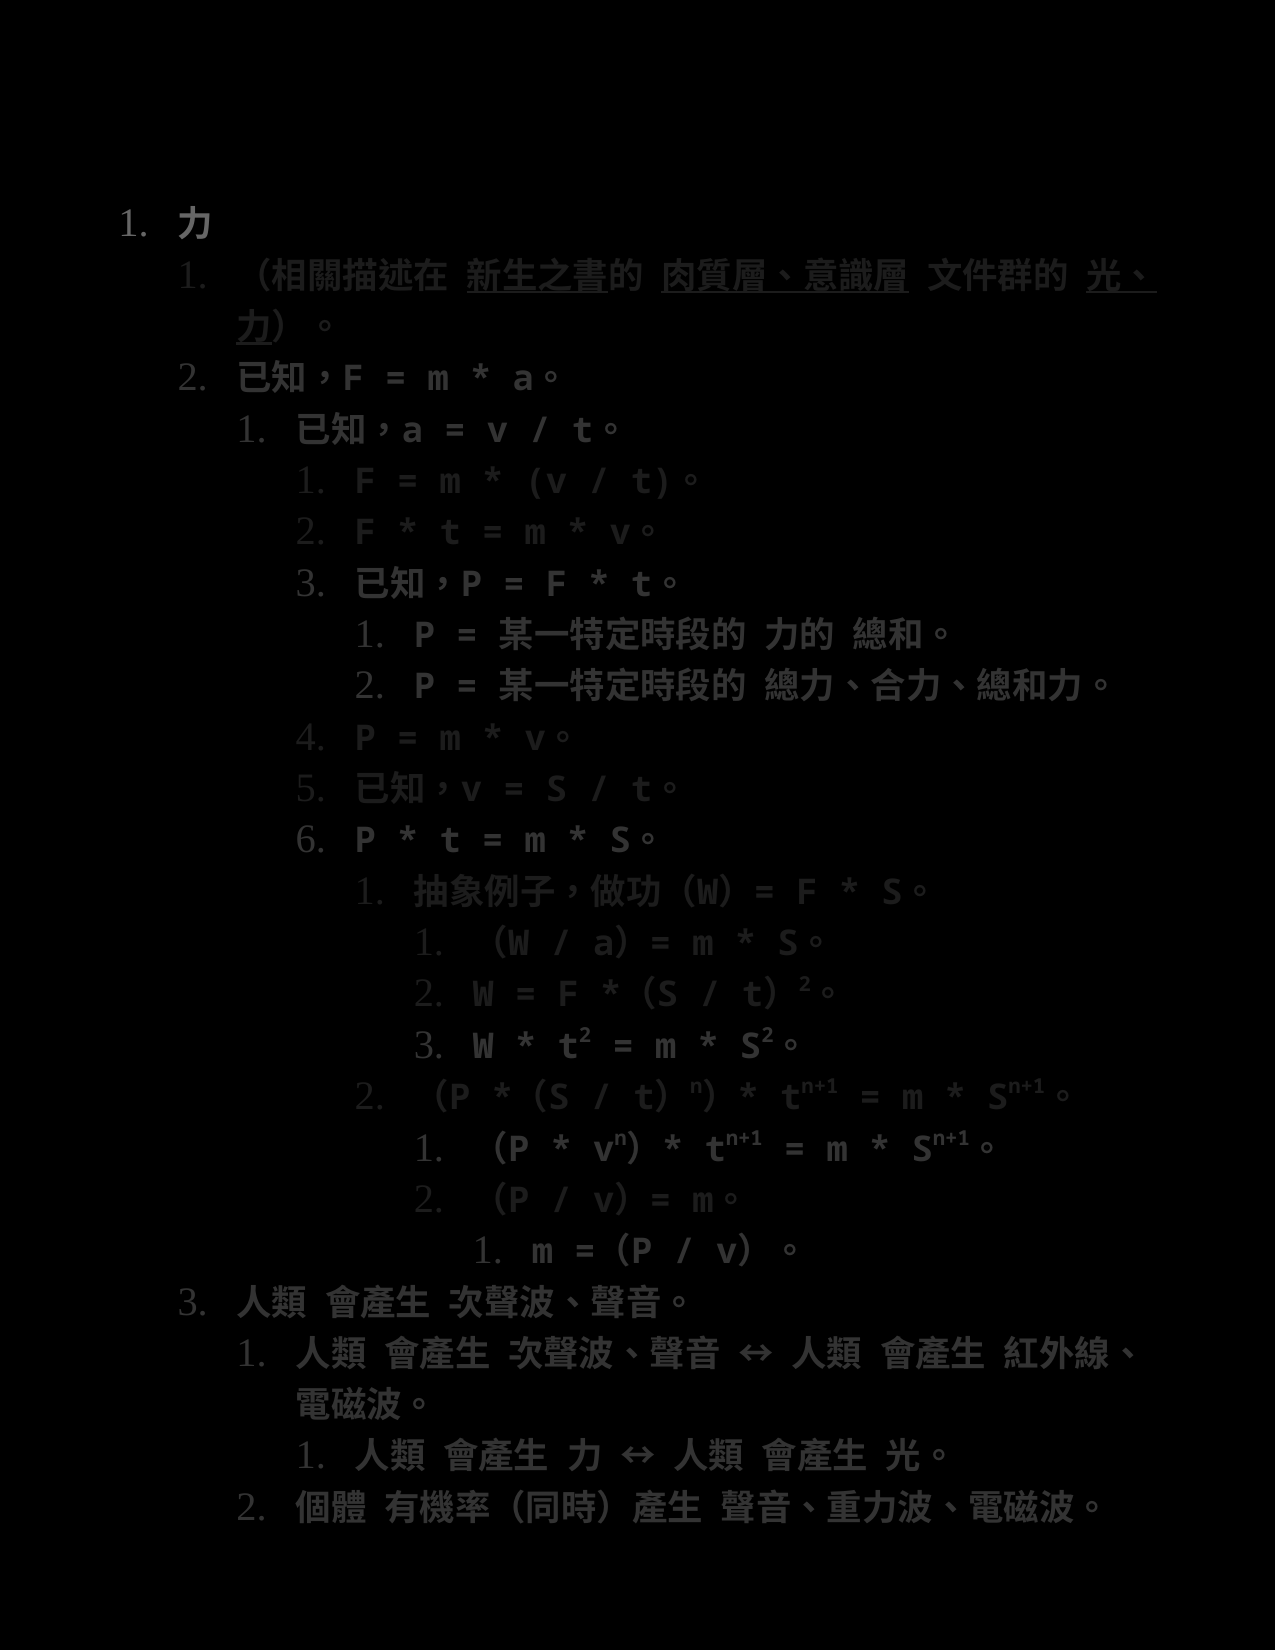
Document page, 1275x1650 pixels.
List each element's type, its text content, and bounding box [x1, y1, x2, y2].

list 已知，P = F * t。 [295, 555, 1157, 606]
list P = 某一特定時段的 力的 總和。 [354, 606, 1157, 658]
list 人類 會產生 次聲波、聲音。 [177, 1274, 1157, 1325]
list （相關描述在 新生之書的 肉質層、意識層 文件群的 光、力）。 [177, 247, 1157, 349]
list W = F *（S / t）2。 [413, 966, 1157, 1017]
list 已知，F = m * a。 [177, 349, 1157, 401]
list （P *（S / t）n）* tn+1 = m * Sn+1。 [354, 1068, 1157, 1120]
list F * t = m * v。 [295, 504, 1157, 555]
list （P / v）= m。 [413, 1171, 1157, 1223]
list 人類 會產生 次聲波、聲音 ↔ 人類 會產生 紅外線、電磁波。 [236, 1325, 1157, 1428]
list （W / a）= m * S。 [413, 914, 1157, 966]
list 個體 有機率（同時）產生 聲音、重力波、電磁波。 [236, 1479, 1157, 1530]
list m =（P / v）。 [472, 1223, 1157, 1274]
list P * t = m * S。 [295, 812, 1157, 863]
list 抽象例子，做功（W）= F * S。 [354, 863, 1157, 914]
list 已知，v = S / t。 [295, 760, 1157, 812]
list （P * vn）* tn+1 = m * Sn+1。 [413, 1120, 1157, 1171]
list P = m * v。 [295, 709, 1157, 760]
list 已知，a = v / t。 [236, 401, 1157, 452]
list 力 [118, 196, 1157, 247]
list P = 某一特定時段的 總力、合力、總和力。 [354, 658, 1157, 709]
list W * t2 = m * S2。 [413, 1017, 1157, 1068]
list 人類 會產生 力 ↔ 人類 會產生 光。 [295, 1428, 1157, 1479]
list F = m * (v / t)。 [295, 452, 1157, 504]
